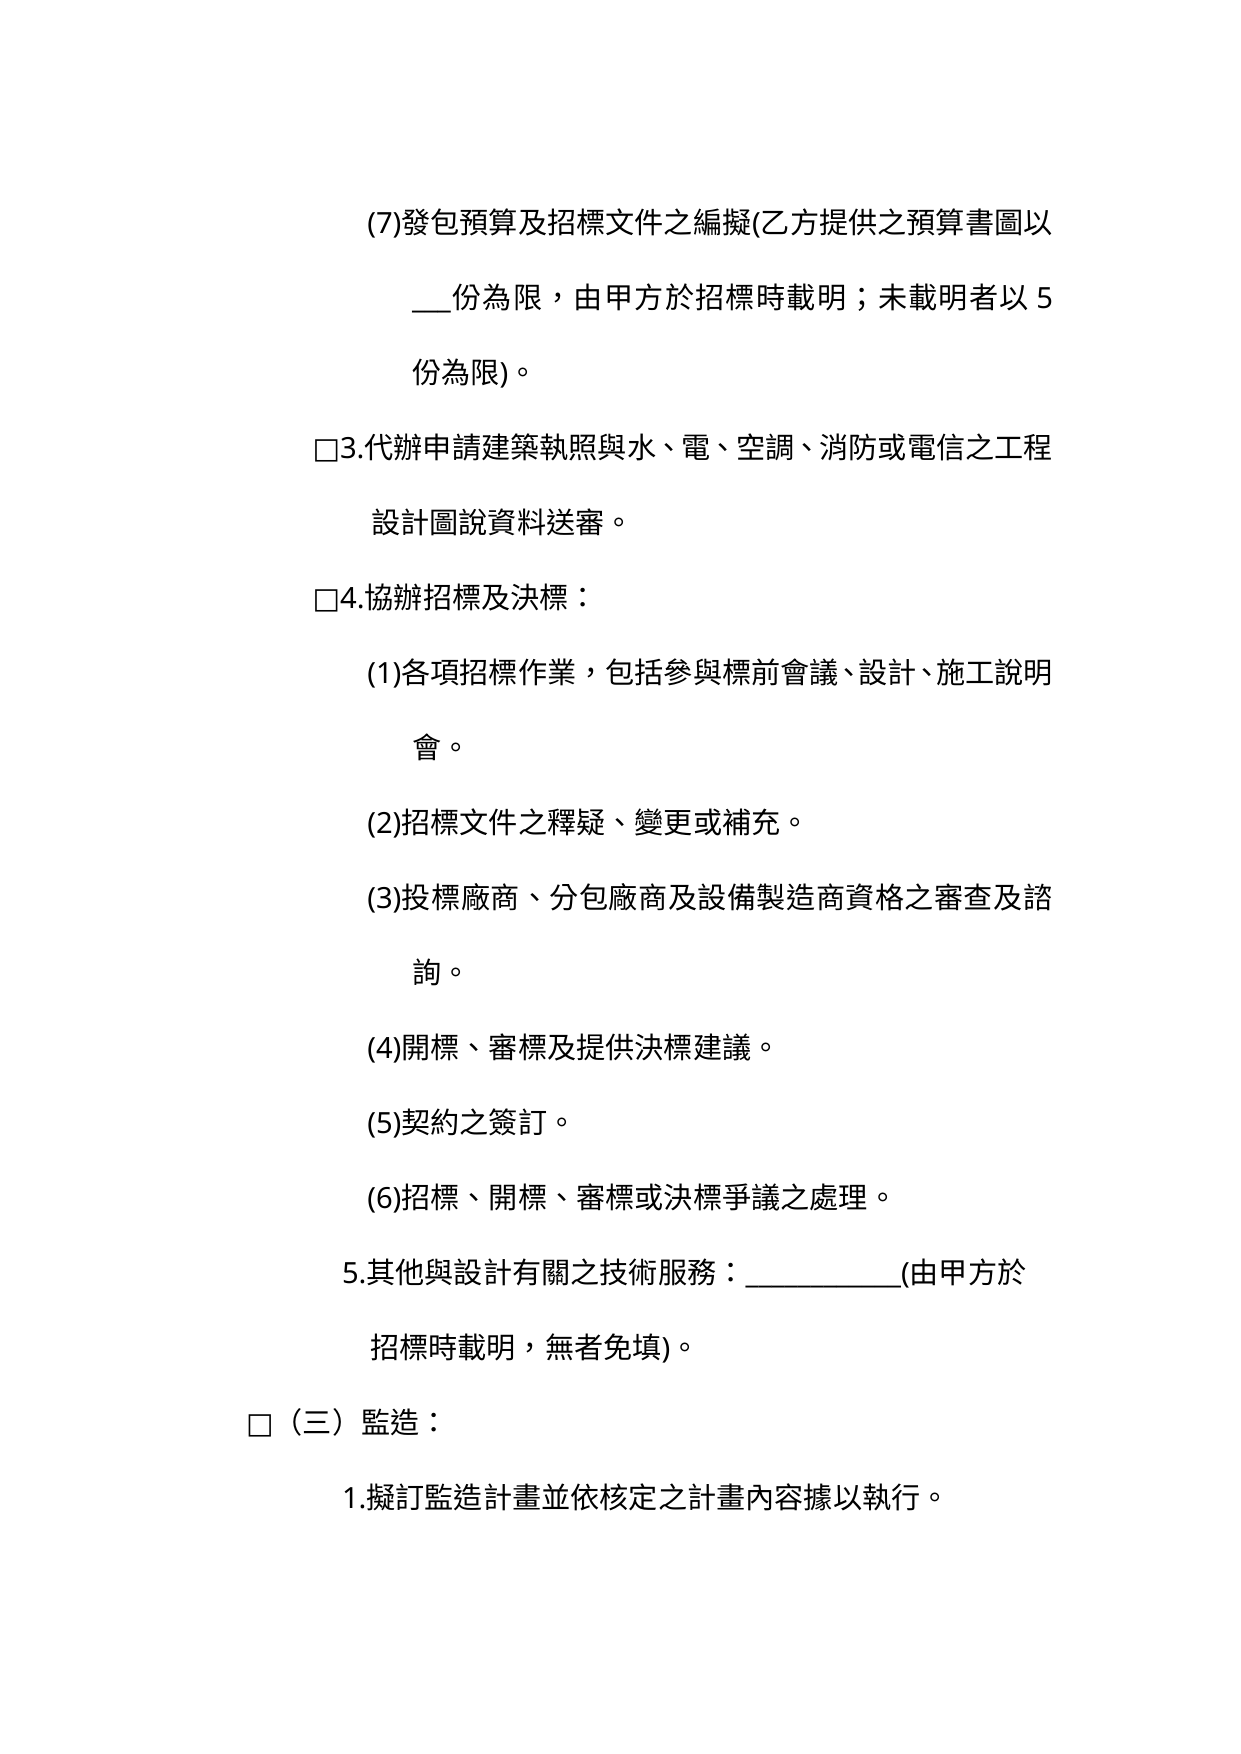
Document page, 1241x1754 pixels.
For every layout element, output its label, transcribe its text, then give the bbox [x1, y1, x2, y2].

text (3)投標廠商、分包廠商及設備製造商資格之審查及諮詢。 [367, 858, 1053, 1008]
text (6)招標、開標、審標或決標爭議之處理。 [367, 1158, 1053, 1233]
text (2)招標文件之釋疑、變更或補充。 [367, 783, 1053, 858]
text □3.代辦申請建築執照與水、電、空調、消防或電信之工程設計圖說資料送審。 [312, 408, 1053, 558]
text (1)各項招標作業，包括參與標前會議、設計、施工說明會。 [367, 633, 1053, 783]
text □4.協辦招標及決標： [312, 558, 1053, 633]
text 5.其他與設計有關之技術服務：____________(由甲方於招標時載明，無者免填)。 [342, 1233, 1053, 1383]
text □（三）監造： [187, 1383, 1053, 1458]
text (5)契約之簽訂。 [367, 1083, 1053, 1158]
text 1.擬訂監造計畫並依核定之計畫內容據以執行。 [342, 1458, 1053, 1533]
text (7)發包預算及招標文件之編擬(乙方提供之預算書圖以___份為限，由甲方於招標時載明；未載明者以5份為限)。 [367, 183, 1053, 408]
text (4)開標、審標及提供決標建議。 [367, 1008, 1053, 1083]
